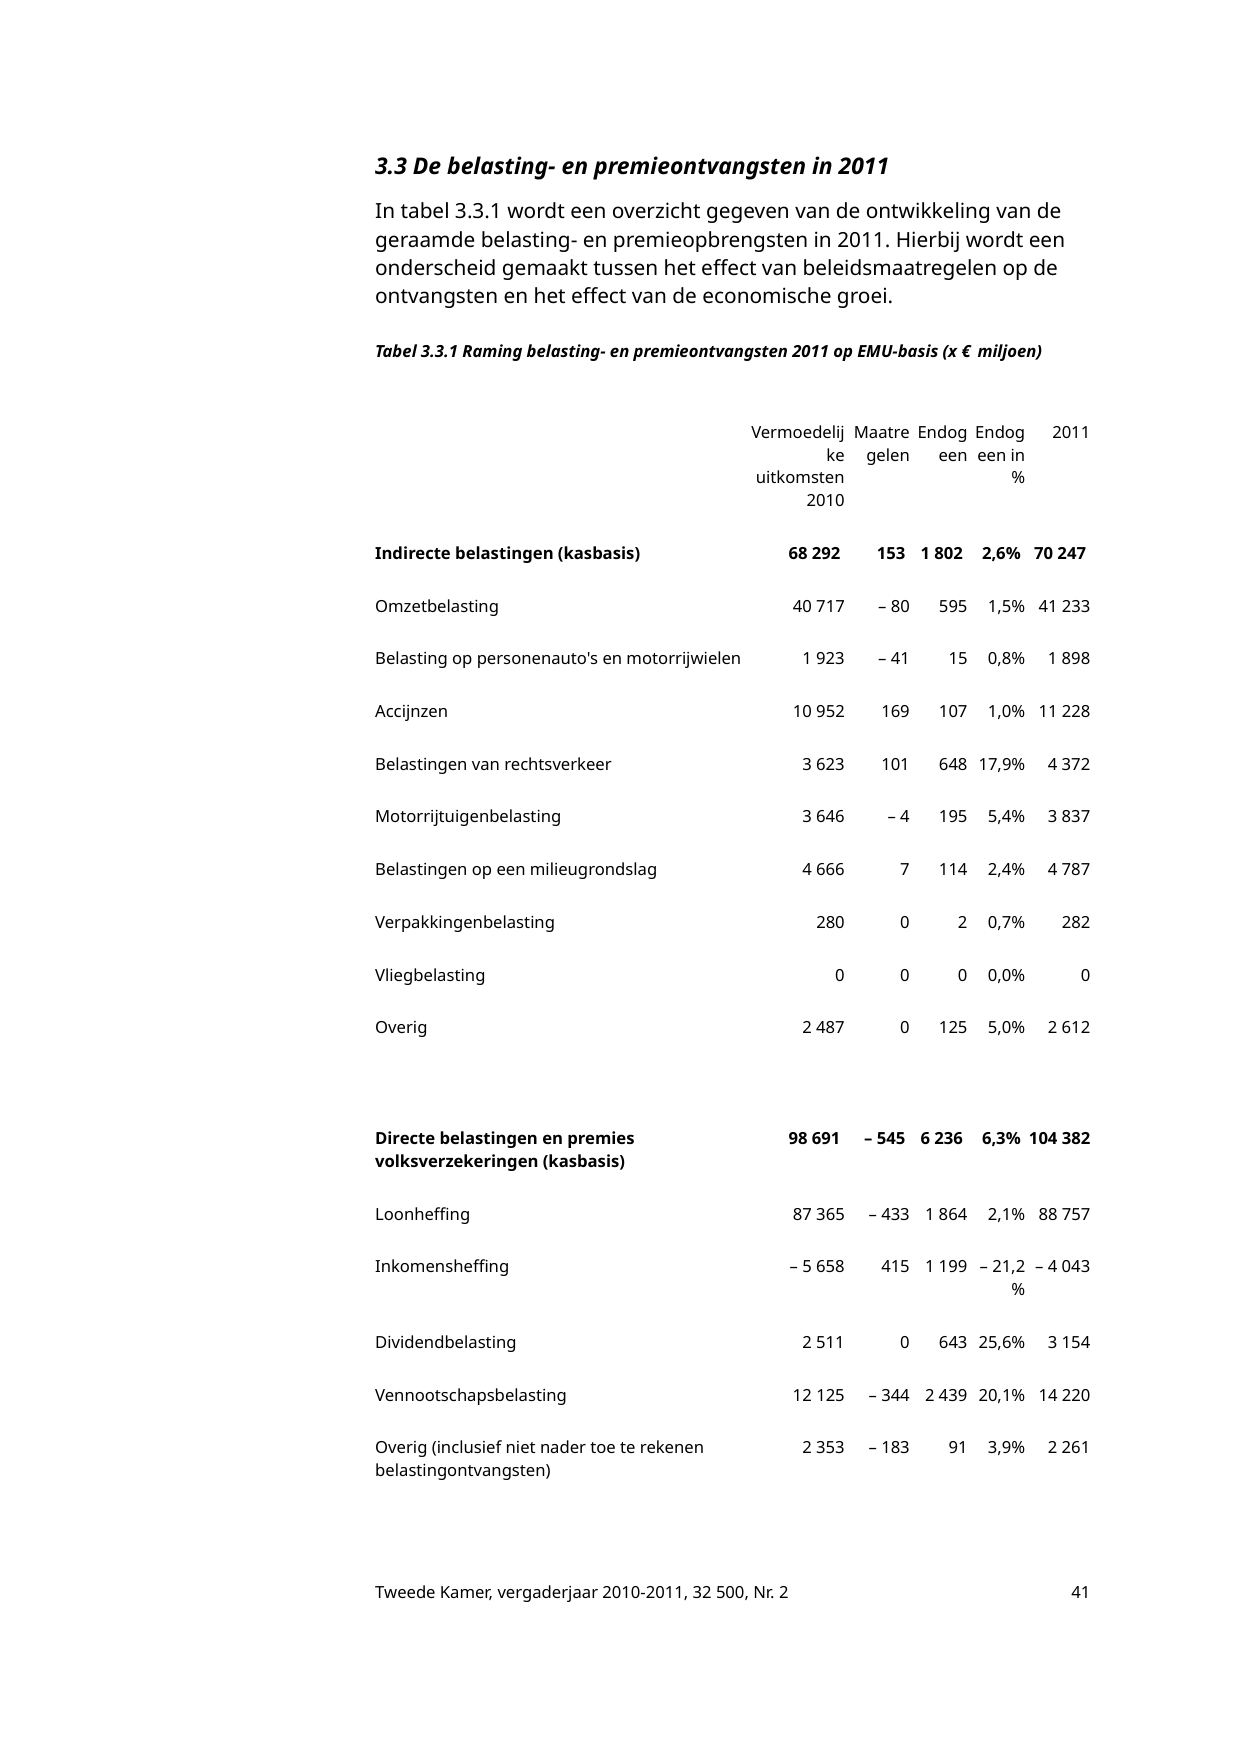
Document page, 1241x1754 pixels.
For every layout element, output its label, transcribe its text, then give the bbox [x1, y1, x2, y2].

table_cell [375, 1069, 751, 1127]
table_cell – 5 658 [751, 1255, 844, 1331]
table_cell 2,6% [967, 541, 1025, 594]
table_cell Inkomensheffing [375, 1255, 751, 1331]
table_cell 5,0% [967, 1016, 1025, 1068]
table_header Maatregelen [845, 421, 909, 541]
table_cell – 545 [845, 1127, 909, 1202]
table_cell [910, 1069, 967, 1127]
table_cell 6,3% [967, 1127, 1025, 1202]
table_cell 1,5% [967, 594, 1025, 647]
table_cell Vennootschapsbelasting [375, 1383, 751, 1436]
text In tabel 3.3.1 wordt een overzicht gegeven van de ontwikkeling van de geraamde belasting- en premieopbrengsten in 2011. Hierbij wordt een onderscheid gemaakt tussen het effect van beleidsmaatregelen op de ontvangsten en het effect van de economische groei. [375, 196, 1090, 310]
table_cell – 4 [845, 805, 909, 858]
table_cell 2 487 [751, 1016, 844, 1068]
table_cell 6 236 [910, 1127, 967, 1202]
table_cell 280 [751, 910, 844, 963]
table_cell 68 292 [751, 541, 844, 594]
table_cell Vliegbelasting [375, 963, 751, 1016]
table_cell 3 154 [1025, 1331, 1090, 1383]
table_header Vermoedelijke uitkomsten 2010 [751, 421, 844, 541]
table_cell 88 757 [1025, 1203, 1090, 1255]
table_cell 10 952 [751, 700, 844, 752]
table_cell 0 [845, 1331, 909, 1383]
table_cell 153 [845, 541, 909, 594]
table_cell [751, 1069, 844, 1127]
table_cell 12 125 [751, 1383, 844, 1436]
table_cell 169 [845, 700, 909, 752]
table_cell – 4 043 [1025, 1255, 1090, 1331]
table_cell 415 [845, 1255, 909, 1331]
table_cell Dividendbelasting [375, 1331, 751, 1383]
table_cell 3,9% [967, 1436, 1025, 1511]
table_cell 125 [910, 1016, 967, 1068]
table_cell [1025, 1069, 1090, 1127]
table_cell 11 228 [1025, 700, 1090, 752]
table_cell 2 511 [751, 1331, 844, 1383]
table_cell 4 787 [1025, 858, 1090, 910]
table_cell 1 898 [1025, 647, 1090, 699]
table_cell – 183 [845, 1436, 909, 1511]
table_cell 41 233 [1025, 594, 1090, 647]
table_cell 104 382 [1025, 1127, 1090, 1202]
table_cell 3 623 [751, 752, 844, 805]
table_cell – 344 [845, 1383, 909, 1436]
table_cell 5,4% [967, 805, 1025, 858]
table_cell 25,6% [967, 1331, 1025, 1383]
table_cell Belasting op personenauto's en motorrijwielen [375, 647, 751, 699]
table_cell 87 365 [751, 1203, 844, 1255]
table_header [375, 421, 751, 541]
table_cell 70 247 [1025, 541, 1090, 594]
table_cell 98 691 [751, 1127, 844, 1202]
table_cell 4 372 [1025, 752, 1090, 805]
table_cell 2 261 [1025, 1436, 1090, 1511]
table_header Endogeen [910, 421, 967, 541]
table_cell 0 [1025, 963, 1090, 1016]
table_cell – 80 [845, 594, 909, 647]
table_cell 195 [910, 805, 967, 858]
table_cell 0,7% [967, 910, 1025, 963]
table_cell 648 [910, 752, 967, 805]
table_cell Indirecte belastingen (kasbasis) [375, 541, 751, 594]
table_cell 101 [845, 752, 909, 805]
text Tabel 3.3.1 Raming belasting- en premieontvangsten 2011 op EMU-basis (x € miljoen) [375, 340, 1090, 363]
table_cell 4 666 [751, 858, 844, 910]
table_cell 1 802 [910, 541, 967, 594]
table_cell – 41 [845, 647, 909, 699]
table_cell 0,0% [967, 963, 1025, 1016]
table_cell 595 [910, 594, 967, 647]
table_cell 107 [910, 700, 967, 752]
table_cell 0 [910, 963, 967, 1016]
table_cell 282 [1025, 910, 1090, 963]
table_cell 17,9% [967, 752, 1025, 805]
table_cell 15 [910, 647, 967, 699]
table_cell Verpakkingenbelasting [375, 910, 751, 963]
table_cell 0 [751, 963, 844, 1016]
table_header Endogeen in % [967, 421, 1025, 541]
table_cell 1,0% [967, 700, 1025, 752]
table_cell 14 220 [1025, 1383, 1090, 1436]
table_cell Overig (inclusief niet nader toe te rekenen belastingontvangsten) [375, 1436, 751, 1511]
table_cell 2 439 [910, 1383, 967, 1436]
table_cell – 21,2% [967, 1255, 1025, 1331]
table_cell – 433 [845, 1203, 909, 1255]
table_cell 2 612 [1025, 1016, 1090, 1068]
table_cell Belastingen van rechtsverkeer [375, 752, 751, 805]
table_cell 643 [910, 1331, 967, 1383]
table_cell 2 [910, 910, 967, 963]
table_cell [845, 1069, 909, 1127]
table_cell 40 717 [751, 594, 844, 647]
table_header 2011 [1025, 421, 1090, 541]
table_cell 114 [910, 858, 967, 910]
table_cell 20,1% [967, 1383, 1025, 1436]
table_cell 0,8% [967, 647, 1025, 699]
table_cell 1 199 [910, 1255, 967, 1331]
table_cell Loonheffing [375, 1203, 751, 1255]
table_cell Accijnzen [375, 700, 751, 752]
table_cell 3 837 [1025, 805, 1090, 858]
subtitle 3.3 De belasting- en premieontvangsten in 2011 [375, 150, 1090, 181]
table_cell [967, 1069, 1025, 1127]
table_cell 1 923 [751, 647, 844, 699]
table_cell 2 353 [751, 1436, 844, 1511]
table_cell 0 [845, 910, 909, 963]
table_cell Directe belastingen en premies volksverzekeringen (kasbasis) [375, 1127, 751, 1202]
table_cell 7 [845, 858, 909, 910]
table_cell 0 [845, 1016, 909, 1068]
table_cell 91 [910, 1436, 967, 1511]
table_cell 2,1% [967, 1203, 1025, 1255]
table_cell Motorrijtuigenbelasting [375, 805, 751, 858]
table_cell Belastingen op een milieugrondslag [375, 858, 751, 910]
table_cell 3 646 [751, 805, 844, 858]
table_cell Overig [375, 1016, 751, 1068]
table_cell 0 [845, 963, 909, 1016]
table_cell 1 864 [910, 1203, 967, 1255]
table_cell Omzetbelasting [375, 594, 751, 647]
table_cell 2,4% [967, 858, 1025, 910]
